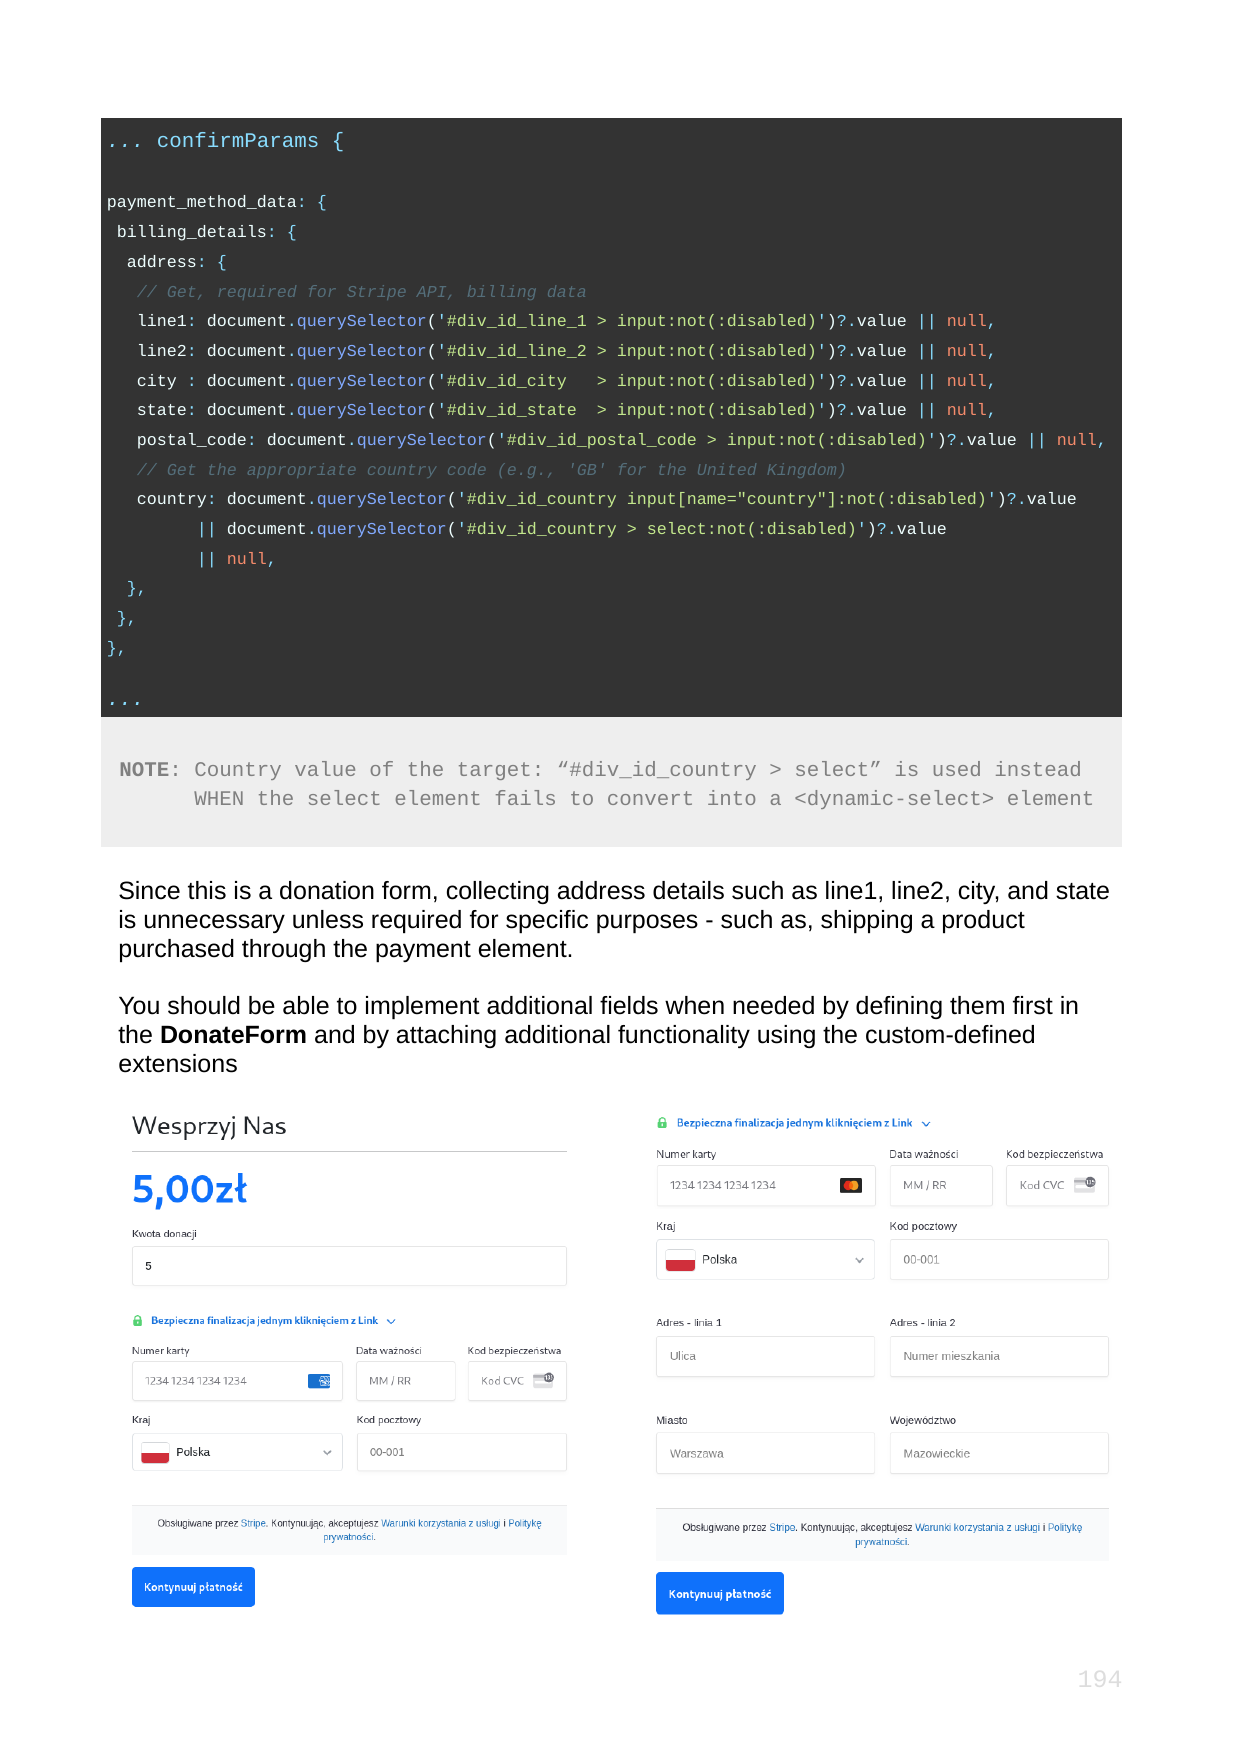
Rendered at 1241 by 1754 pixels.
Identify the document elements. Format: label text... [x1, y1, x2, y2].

table_header ... confirmParams { payment_method_data: { billing_details: { address: { // Get, required for Stripe API, billing data line1: document.querySelector('#div_id_line_1 > input:not(:disabled)')?.value || null, line2: document.querySelector('#div_id_line_2 > input:not(:disabled)')?.value || null, city : document.querySelector('#div_id_city > input:not(:disabled)')?.value || null, state: document.querySelector('#div_id_state > input:not(:disabled)')?.value || null, postal_code: document.querySelector('#div_id_postal_code > input:not(:disabled)')?.value || null, // Get the appropriate country code (e.g., 'GB' for the United Kingdom) country: document.querySelector('#div_id_country input[name="country"]:not(:disabled)')?.value || document.querySelector('#div_id_country > select:not(:disabled)')?.value || null, }, }, }, ... [101, 118, 1122, 717]
table_cell NOTE: Country value of the target: “#div_id_country > select” is used instead WHEN the select element fails to convert into a <dynamic-select> element [101, 717, 1122, 847]
picture [641, 1106, 1120, 1615]
text You should be able to implement additional fields when needed by defining them first in the DonateForm and by attaching additional functionality using the custom-defined extensions [118, 991, 1122, 1077]
text Since this is a donation form, collecting address details such as line1, line2, city, and state is unnecessary unless required for specific purposes - such as, shipping a product purchased through the payment element. [118, 876, 1122, 962]
picture [121, 1106, 579, 1619]
